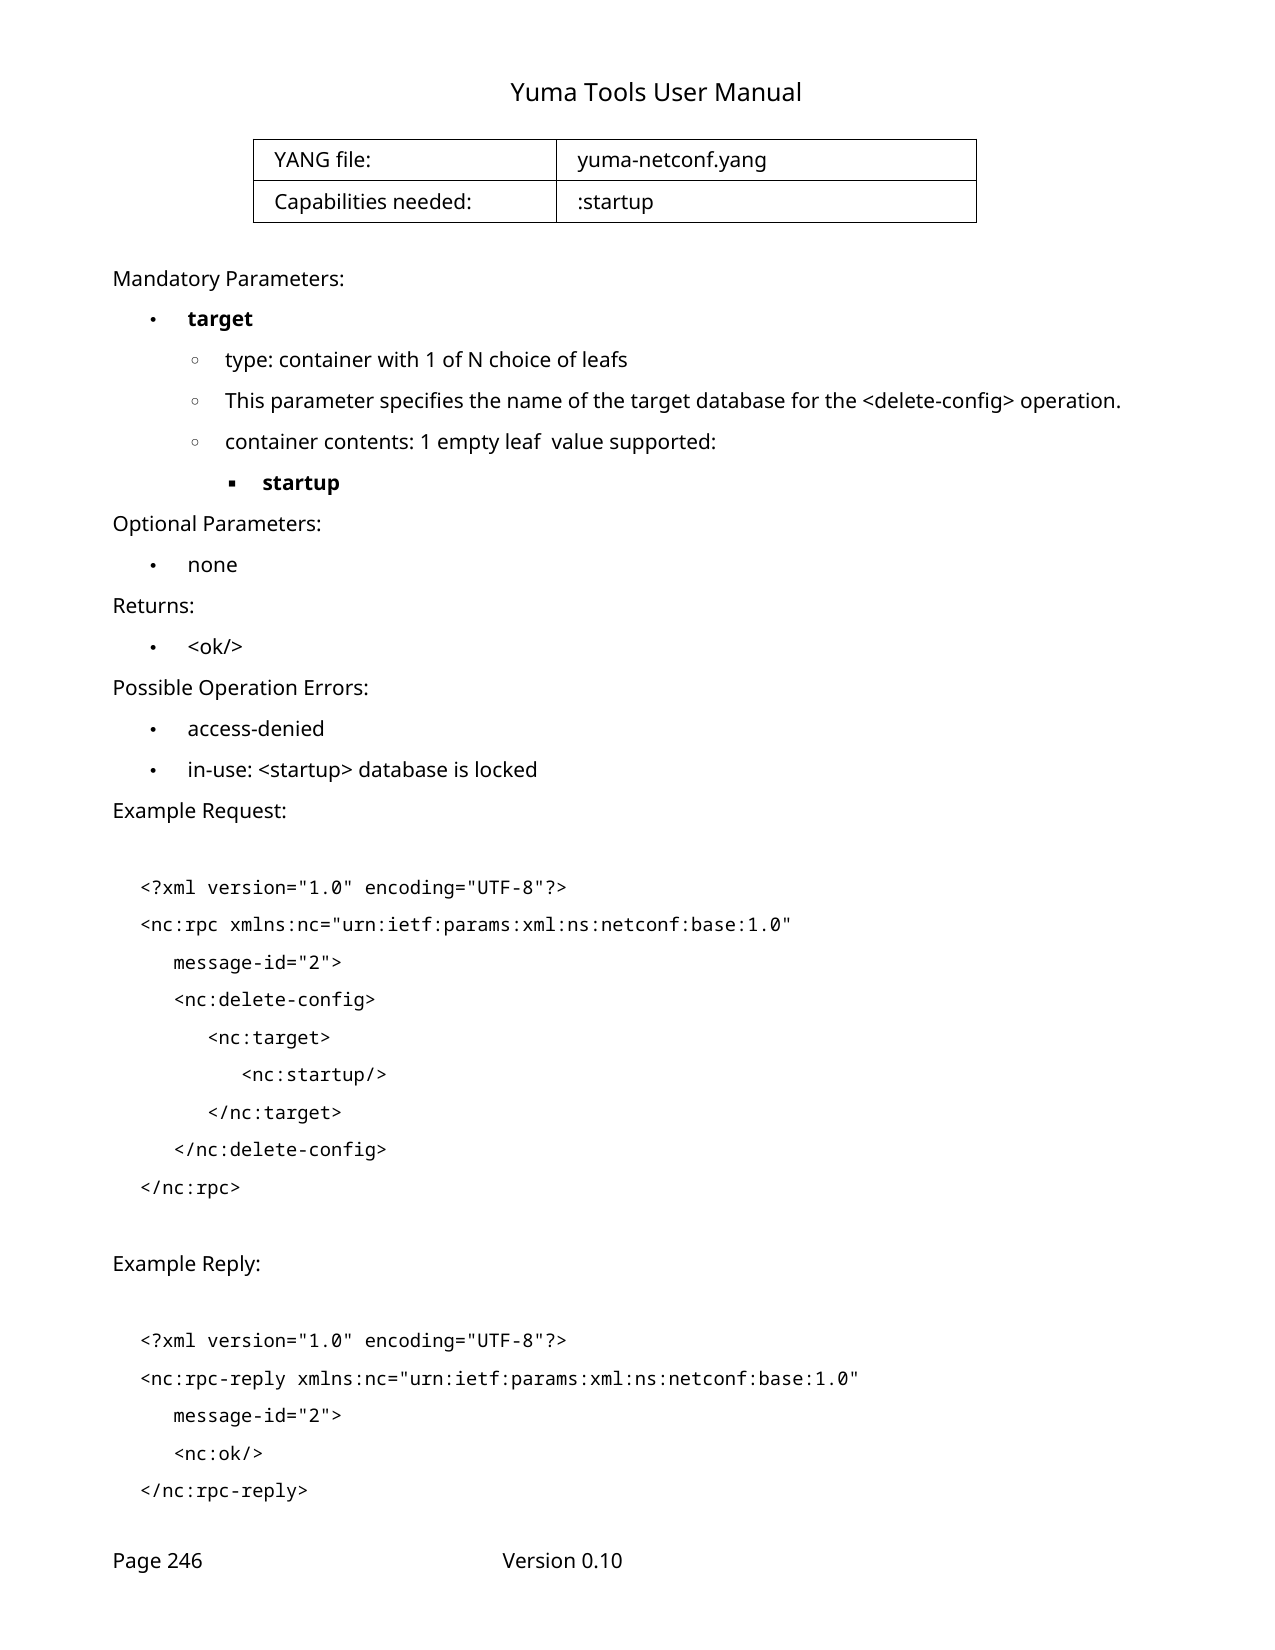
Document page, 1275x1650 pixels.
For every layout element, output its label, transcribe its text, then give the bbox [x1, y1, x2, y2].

text <nc:startup/> [139, 1062, 1200, 1087]
list <ok/> [150, 632, 1200, 661]
text Optional Parameters: [112, 509, 1200, 538]
text Mandatory Parameters: [112, 264, 1200, 292]
text <nc:rpc-reply xmlns:nc="urn:ietf:params:xml:ns:netconf:base:1.0" [139, 1365, 1200, 1391]
list startup [225, 468, 1200, 497]
list in-use: <startup> database is locked [150, 755, 1200, 783]
text </nc:delete-config> [139, 1137, 1200, 1162]
text </nc:rpc-reply> [139, 1478, 1200, 1503]
text message-id="2"> [139, 949, 1200, 975]
text message-id="2"> [139, 1403, 1200, 1428]
list This parameter specifies the name of the target database for the <delete-config> operation. [187, 386, 1200, 415]
list none [150, 550, 1200, 579]
list access-denied [150, 714, 1200, 742]
text </nc:target> [139, 1099, 1200, 1125]
text <nc:target> [139, 1024, 1200, 1050]
list target [150, 304, 1200, 333]
list container contents: 1 empty leaf value supported: [187, 427, 1200, 456]
text <nc:rpc xmlns:nc="urn:ietf:params:xml:ns:netconf:base:1.0" [139, 912, 1200, 937]
table_cell Capabilities needed: [254, 181, 556, 222]
text Example Reply: [112, 1249, 1200, 1278]
text Possible Operation Errors: [112, 673, 1200, 701]
table_cell YANG file: [254, 140, 556, 180]
text </nc:rpc> [139, 1174, 1200, 1200]
text <nc:delete-config> [139, 987, 1200, 1012]
text Example Request: [112, 796, 1200, 824]
list type: container with 1 of N choice of leafs [187, 346, 1200, 374]
table_cell :startup [557, 181, 976, 222]
text Returns: [112, 591, 1200, 619]
text <?xml version="1.0" encoding="UTF-8"?> [139, 874, 1200, 900]
text <?xml version="1.0" encoding="UTF-8"?> [139, 1328, 1200, 1353]
text <nc:ok/> [139, 1440, 1200, 1466]
table_cell yuma-netconf.yang [557, 140, 976, 180]
